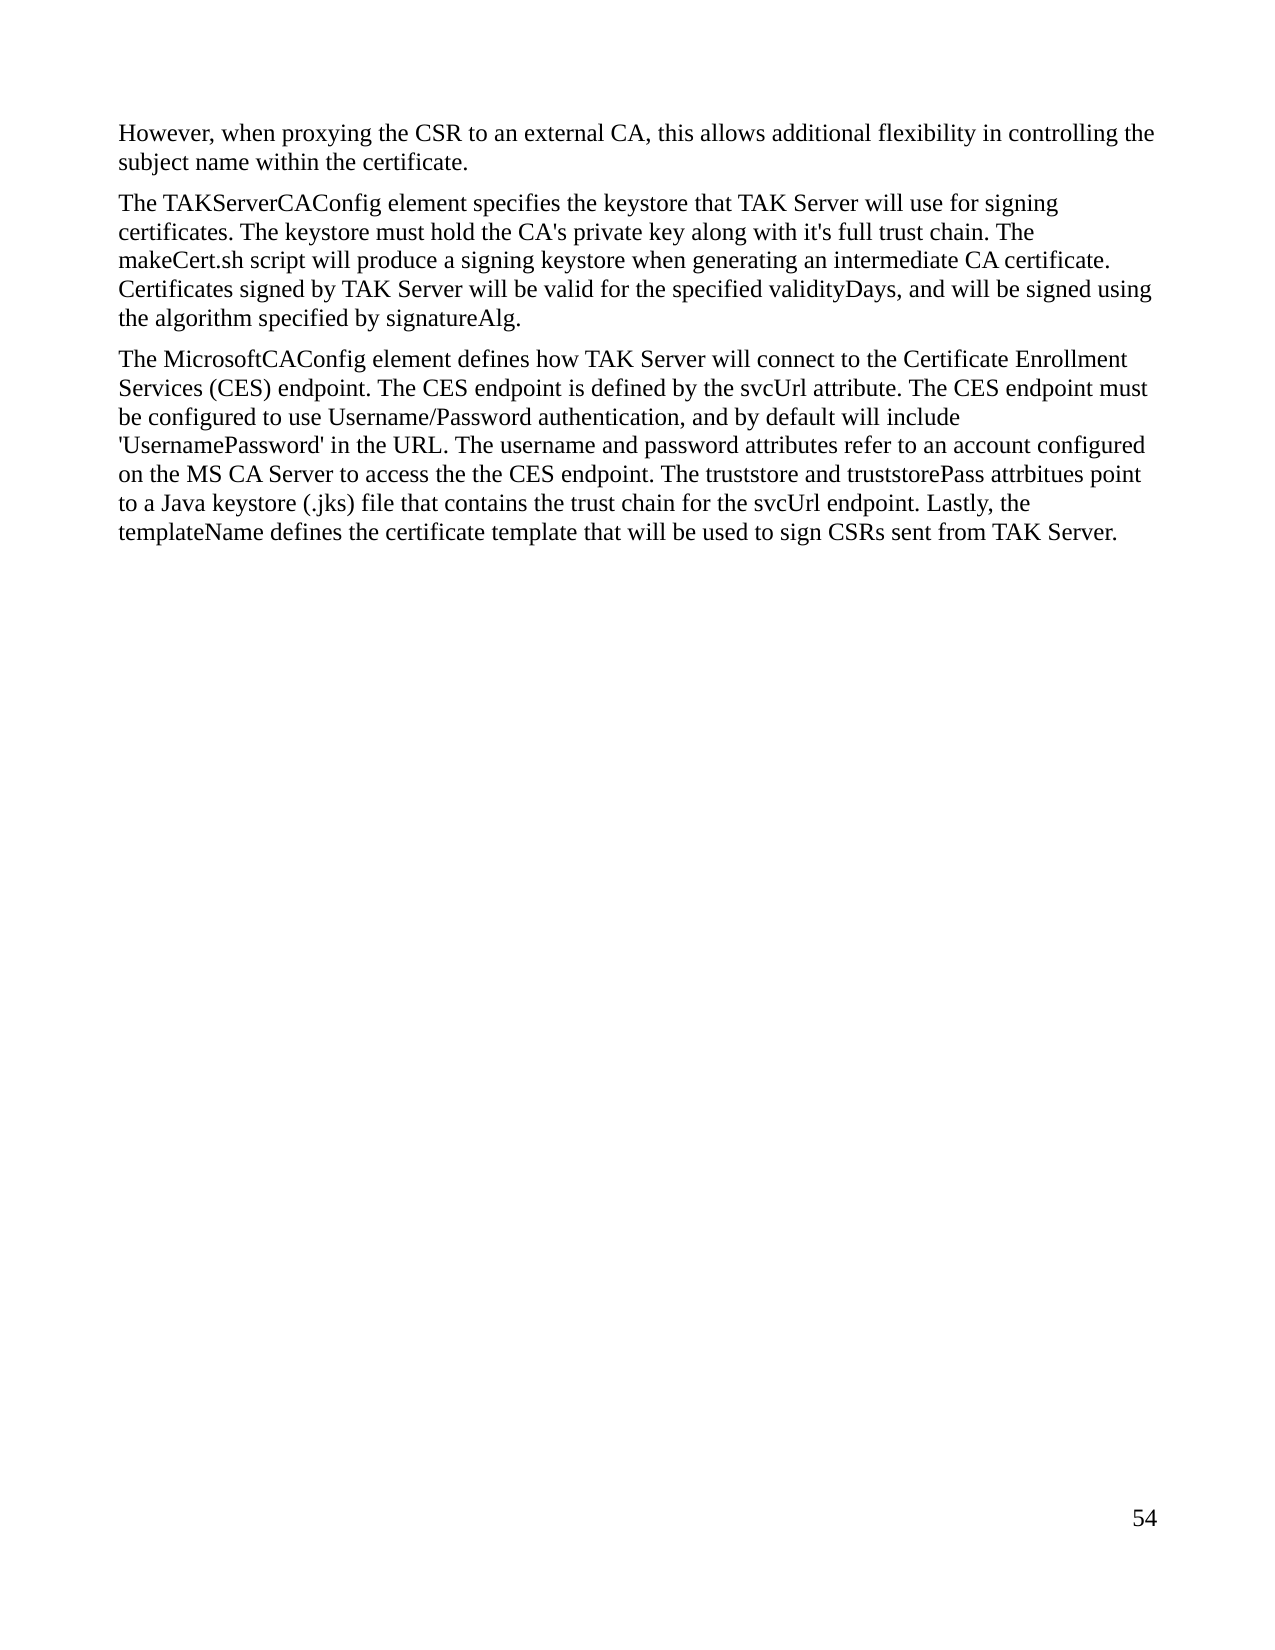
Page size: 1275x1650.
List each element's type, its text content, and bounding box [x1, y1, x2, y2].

text The TAKServerCAConfig element specifies the keystore that TAK Server will use for signing certificates. The keystore must hold the CA's private key along with it's full trust chain. The makeCert.sh script will produce a signing keystore when generating an intermediate CA certificate. Certificates signed by TAK Server will be valid for the specified validityDays, and will be signed using the algorithm specified by signatureAlg. [118, 188, 1157, 332]
text The MicrosoftCAConfig element defines how TAK Server will connect to the Certificate Enrollment Services (CES) endpoint. The CES endpoint is defined by the svcUrl attribute. The CES endpoint must be configured to use Username/Password authentication, and by default will include 'UsernamePassword' in the URL. The username and password attributes refer to an account configured on the MS CA Server to access the the CES endpoint. The truststore and truststorePass attrbitues point to a Java keystore (.jks) file that contains the trust chain for the svcUrl endpoint. Lastly, the templateName defines the certificate template that will be used to sign CSRs sent from TAK Server. [118, 344, 1157, 546]
text However, when proxying the CSR to an external CA, this allows additional flexibility in controlling the subject name within the certificate. [118, 118, 1157, 176]
